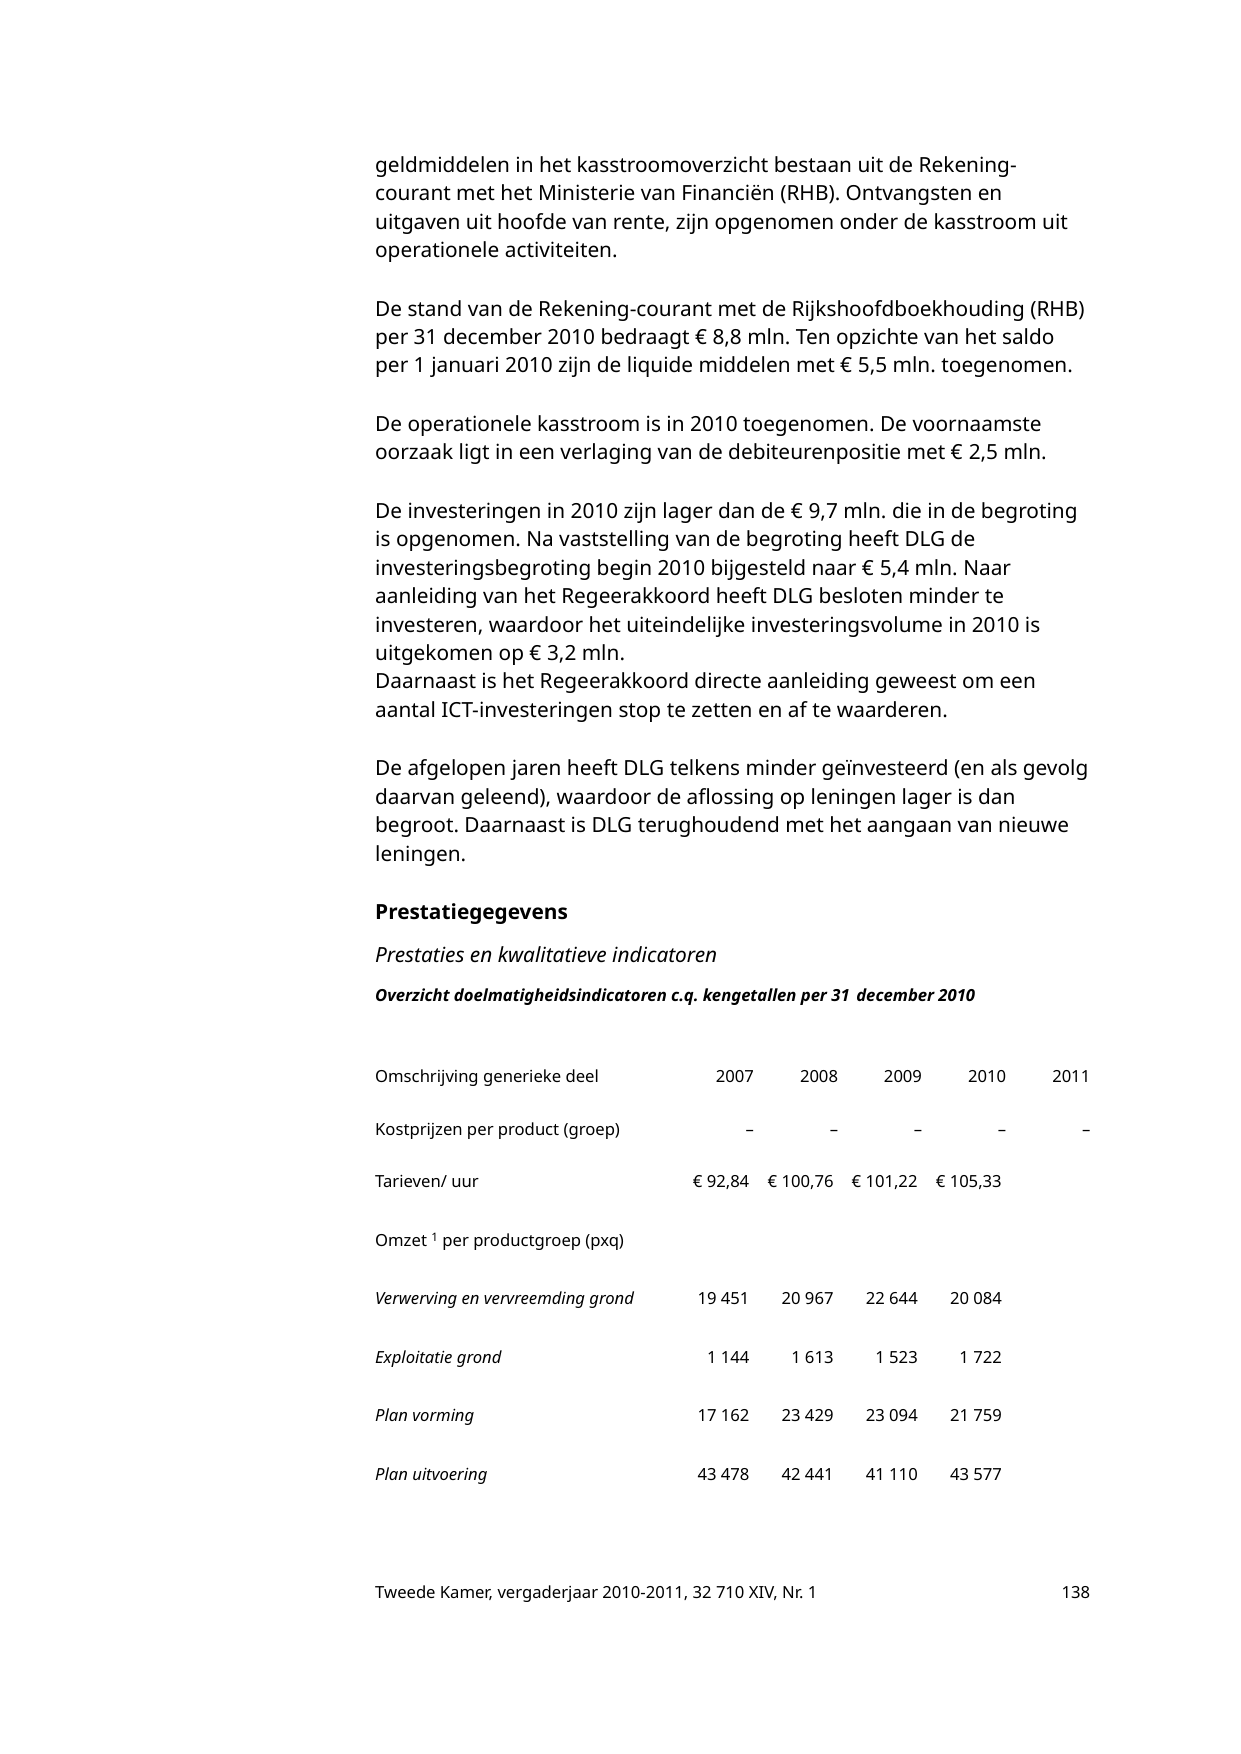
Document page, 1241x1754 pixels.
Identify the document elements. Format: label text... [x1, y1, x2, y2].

text geldmiddelen in het kasstroomoverzicht bestaan uit de Rekening-courant met het Ministerie van Financiën (RHB). Ontvangsten en uitgaven uit hoofde van rente, zijn opgenomen onder de kasstroom uit operationele activiteiten. [375, 150, 1090, 264]
table_cell Exploitatie grond [375, 1345, 669, 1404]
table_cell 42 441 [754, 1462, 838, 1521]
table_cell 20 084 [922, 1287, 1006, 1345]
table_cell [922, 1229, 1006, 1287]
table_cell Omzet 1 per productgroep (pxq) [375, 1229, 669, 1287]
table_header 2009 [838, 1065, 922, 1117]
table_cell – [669, 1118, 753, 1170]
table_cell Tarieven/ uur [375, 1170, 669, 1228]
table_cell – [754, 1118, 838, 1170]
text Overzicht doelmatigheidsindicatoren c.q. kengetallen per 31 december 2010 [375, 984, 1090, 1007]
table_header 2010 [922, 1065, 1006, 1117]
table_cell [1006, 1404, 1090, 1462]
table_cell 21 759 [922, 1404, 1006, 1462]
table_header 2007 [669, 1065, 753, 1117]
table_cell [1006, 1229, 1090, 1287]
table_cell 1 144 [669, 1345, 753, 1404]
table_cell [669, 1229, 753, 1287]
text De operationele kasstroom is in 2010 toegenomen. De voornaamste oorzaak ligt in een verlaging van de debiteurenpositie met € 2,5 mln. [375, 409, 1090, 466]
text Prestatiegegevens [375, 897, 1090, 926]
table_cell 43 577 [922, 1462, 1006, 1521]
text Prestaties en kwalitatieve indicatoren [375, 941, 1090, 969]
table_cell € 105,33 [922, 1170, 1006, 1228]
table_cell Verwerving en vervreemding grond [375, 1287, 669, 1345]
table_cell 43 478 [669, 1462, 753, 1521]
table_cell 20 967 [754, 1287, 838, 1345]
table_cell [1006, 1287, 1090, 1345]
text Daarnaast is het Regeerakkoord directe aanleiding geweest om een aantal ICT-investeringen stop te zetten en af te waarderen. [375, 667, 1090, 723]
table_cell Plan vorming [375, 1404, 669, 1462]
table_cell [1006, 1345, 1090, 1404]
table_cell [838, 1229, 922, 1287]
table_cell – [922, 1118, 1006, 1170]
table_cell – [838, 1118, 922, 1170]
table_cell 41 110 [838, 1462, 922, 1521]
text De stand van de Rekening-courant met de Rijkshoofdboekhouding (RHB) per 31 december 2010 bedraagt € 8,8 mln. Ten opzichte van het saldo per 1 januari 2010 zijn de liquide middelen met € 5,5 mln. toegenomen. [375, 294, 1090, 379]
table_cell Plan uitvoering [375, 1462, 669, 1521]
table_cell 23 429 [754, 1404, 838, 1462]
table_cell – [1006, 1118, 1090, 1170]
table_cell 17 162 [669, 1404, 753, 1462]
text De investeringen in 2010 zijn lager dan de € 9,7 mln. die in de begroting is opgenomen. Na vaststelling van de begroting heeft DLG de investeringsbegroting begin 2010 bijgesteld naar € 5,4 mln. Naar aanleiding van het Regeerakkoord heeft DLG besloten minder te investeren, waardoor het uiteindelijke investeringsvolume in 2010 is uitgekomen op € 3,2 mln. [375, 496, 1090, 667]
table_cell [754, 1229, 838, 1287]
table_cell 1 722 [922, 1345, 1006, 1404]
table_cell 23 094 [838, 1404, 922, 1462]
table_cell 1 523 [838, 1345, 922, 1404]
table_cell 19 451 [669, 1287, 753, 1345]
table_cell Kostprijzen per product (groep) [375, 1118, 669, 1170]
table_header 2008 [754, 1065, 838, 1117]
table_cell 22 644 [838, 1287, 922, 1345]
table_header Omschrijving generieke deel [375, 1065, 669, 1117]
table_cell [1006, 1170, 1090, 1228]
table_cell [1006, 1462, 1090, 1521]
table_header 2011 [1006, 1065, 1090, 1117]
text De afgelopen jaren heeft DLG telkens minder geïnvesteerd (en als gevolg daarvan geleend), waardoor de aflossing op leningen lager is dan begroot. Daarnaast is DLG terughoudend met het aangaan van nieuwe leningen. [375, 753, 1090, 867]
table_cell 1 613 [754, 1345, 838, 1404]
table_cell € 92,84 [669, 1170, 753, 1228]
table_cell € 100,76 [754, 1170, 838, 1228]
table_cell € 101,22 [838, 1170, 922, 1228]
